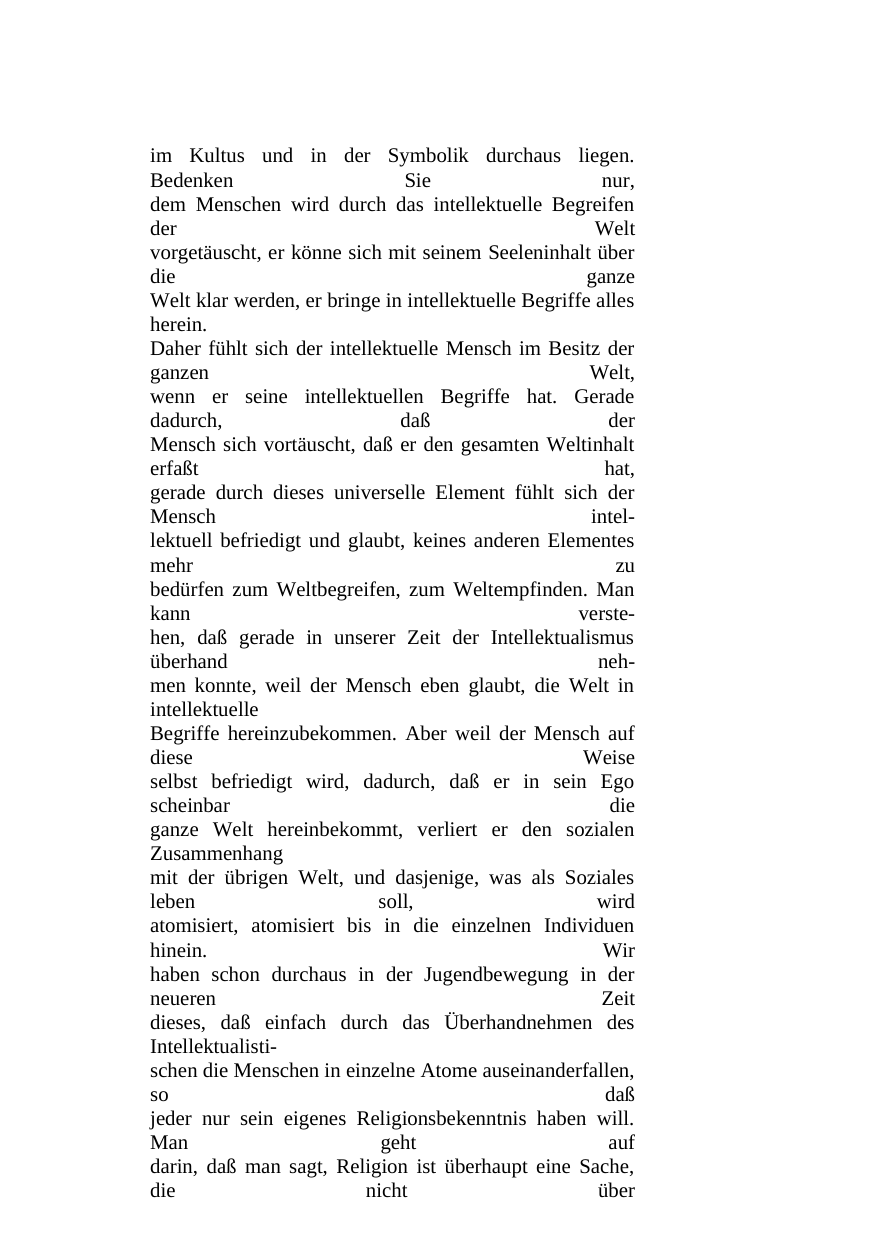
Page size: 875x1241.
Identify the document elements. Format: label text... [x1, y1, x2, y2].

text im Kultus und in der Symbolik durchaus liegen. Bedenken Sie nur, dem Menschen wird durch das intellektuelle Begreifen der Welt vorgetäuscht, er könne sich mit seinem Seeleninhalt über die ganze Welt klar werden, er bringe in intellektuelle Begriffe alles herein. Daher fühlt sich der intellektuelle Mensch im Besitz der ganzen Welt, wenn er seine intellektuellen Begriffe hat. Gerade dadurch, daß der Mensch sich vortäuscht, daß er den gesamten Weltinhalt erfaßt hat, gerade durch dieses universelle Element fühlt sich der Mensch intel- lektuell befriedigt und glaubt, keines anderen Elementes mehr zu bedürfen zum Weltbegreifen, zum Weltempfinden. Man kann verste- hen, daß gerade in unserer Zeit der Intellektualismus überhand neh- men konnte, weil der Mensch eben glaubt, die Welt in intellektuelle Begriffe hereinzubekommen. Aber weil der Mensch auf diese Weise selbst befriedigt wird, dadurch, daß er in sein Ego scheinbar die ganze Welt hereinbekommt, verliert er den sozialen Zusammenhang mit der übrigen Welt, und dasjenige, was als Soziales leben soll, wird atomisiert, atomisiert bis in die einzelnen Individuen hinein. Wir haben schon durchaus in der Jugendbewegung in der neueren Zeit dieses, daß einfach durch das Überhandnehmen des Intellektualisti- schen die Menschen in einzelne Atome auseinanderfallen, so daß jeder nur sein eigenes Religionsbekenntnis haben will. Man geht auf darin, daß man sagt, Religion ist überhaupt eine Sache, die nicht über [150, 143, 635, 1202]
